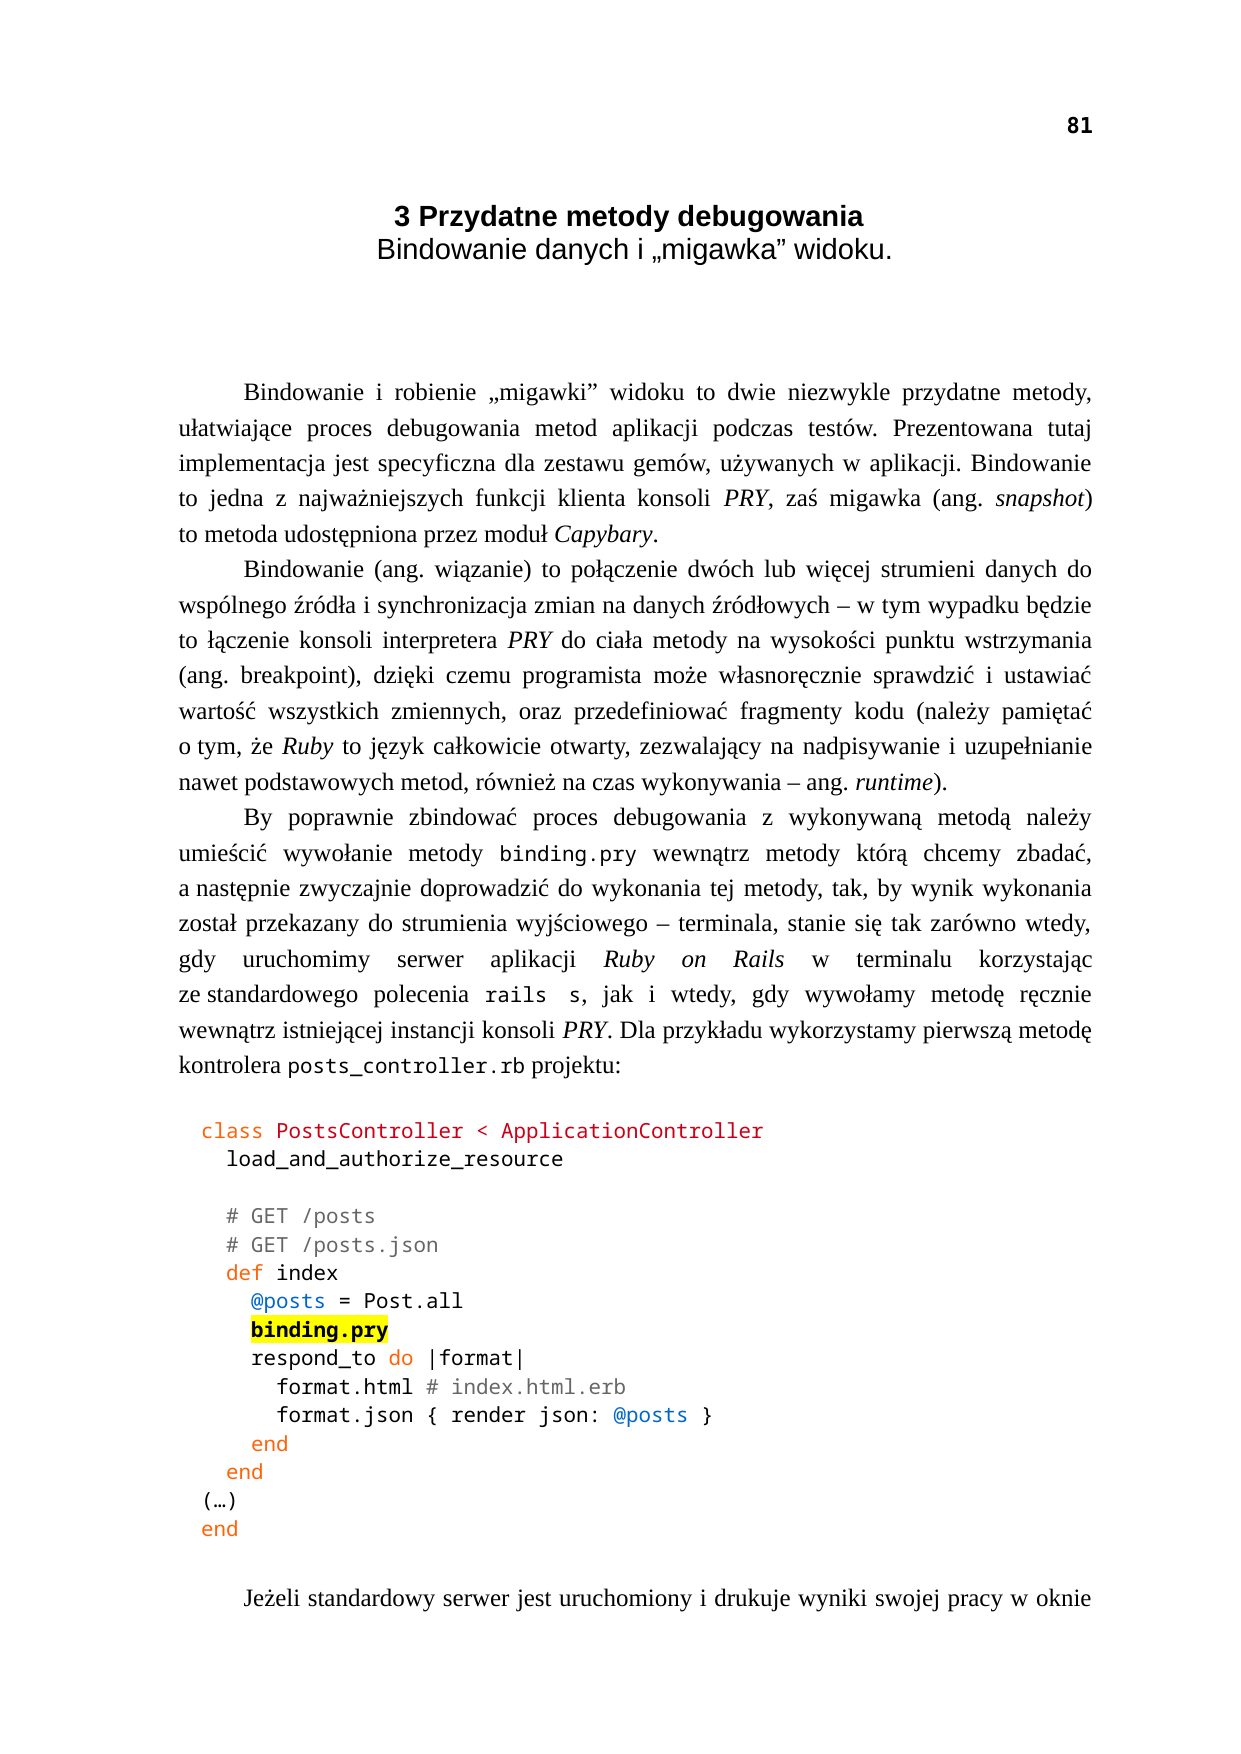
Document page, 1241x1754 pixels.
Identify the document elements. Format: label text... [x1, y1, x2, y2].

text class PostsController < ApplicationController [189, 1116, 1093, 1144]
text By poprawnie zbindować proces debugowania z wykonywaną metodą należy umieścić wywołanie metody binding.pry wewnątrz metody którą chcemy zbadać, a następnie zwyczajnie doprowadzić do wykonania tej metody, tak, by wynik wykonania został przekazany do strumienia wyjściowego – terminala, stanie się tak zarówno wtedy, gdy uruchomimy serwer aplikacji Ruby on Rails w terminalu korzystając ze standardowego polecenia rails s, jak i wtedy, gdy wywołamy metodę ręcznie wewnątrz istniejącej instancji konsoli PRY. Dla przykładu wykorzystamy pierwszą metodę kontrolera posts_controller.rb projektu: [178, 797, 1093, 1081]
text @posts = Post.all [189, 1287, 1093, 1315]
text end [189, 1514, 1093, 1542]
text load_and_authorize_resource [189, 1144, 1093, 1173]
text # GET /posts [189, 1201, 1093, 1230]
text end [189, 1429, 1093, 1457]
list Przydatne metody debugowania [177, 199, 1093, 232]
text format.html # index.html.erb [189, 1372, 1093, 1400]
text Bindowanie danych i „migawka” widoku. [177, 232, 1093, 266]
text # GET /posts.json [189, 1230, 1093, 1258]
text binding.pry [189, 1315, 1093, 1343]
text end [189, 1457, 1093, 1486]
text (…) [189, 1486, 1093, 1514]
text Jeżeli standardowy serwer jest uruchomiony i drukuje wyniki swojej pracy w oknie [178, 1578, 1093, 1613]
text format.json { render json: @posts } [189, 1400, 1093, 1429]
text def index [189, 1258, 1093, 1287]
text Bindowanie (ang. wiązanie) to połączenie dwóch lub więcej strumieni danych do wspólnego źródła i synchronizacja zmian na danych źródłowych – w tym wypadku będzie to łączenie konsoli interpretera PRY do ciała metody na wysokości punktu wstrzymania (ang. breakpoint), dzięki czemu programista może własnoręcznie sprawdzić i ustawiać wartość wszystkich zmiennych, oraz przedefiniować fragmenty kodu (należy pamiętać o tym, że Ruby to język całkowicie otwarty, zezwalający na nadpisywanie i uzupełnianie nawet podstawowych metod, również na czas wykonywania – ang. runtime). [178, 549, 1093, 797]
text respond_to do |format| [189, 1343, 1093, 1372]
text Bindowanie i robienie „migawki” widoku to dwie niezwykle przydatne metody, ułatwiające proces debugowania metod aplikacji podczas testów. Prezentowana tutaj implementacja jest specyficzna dla zestawu gemów, używanych w aplikacji. Bindowanie to jedna z najważniejszych funkcji klienta konsoli PRY, zaś migawka (ang. snapshot) to metoda udostępniona przez moduł Capybary. [178, 372, 1093, 549]
